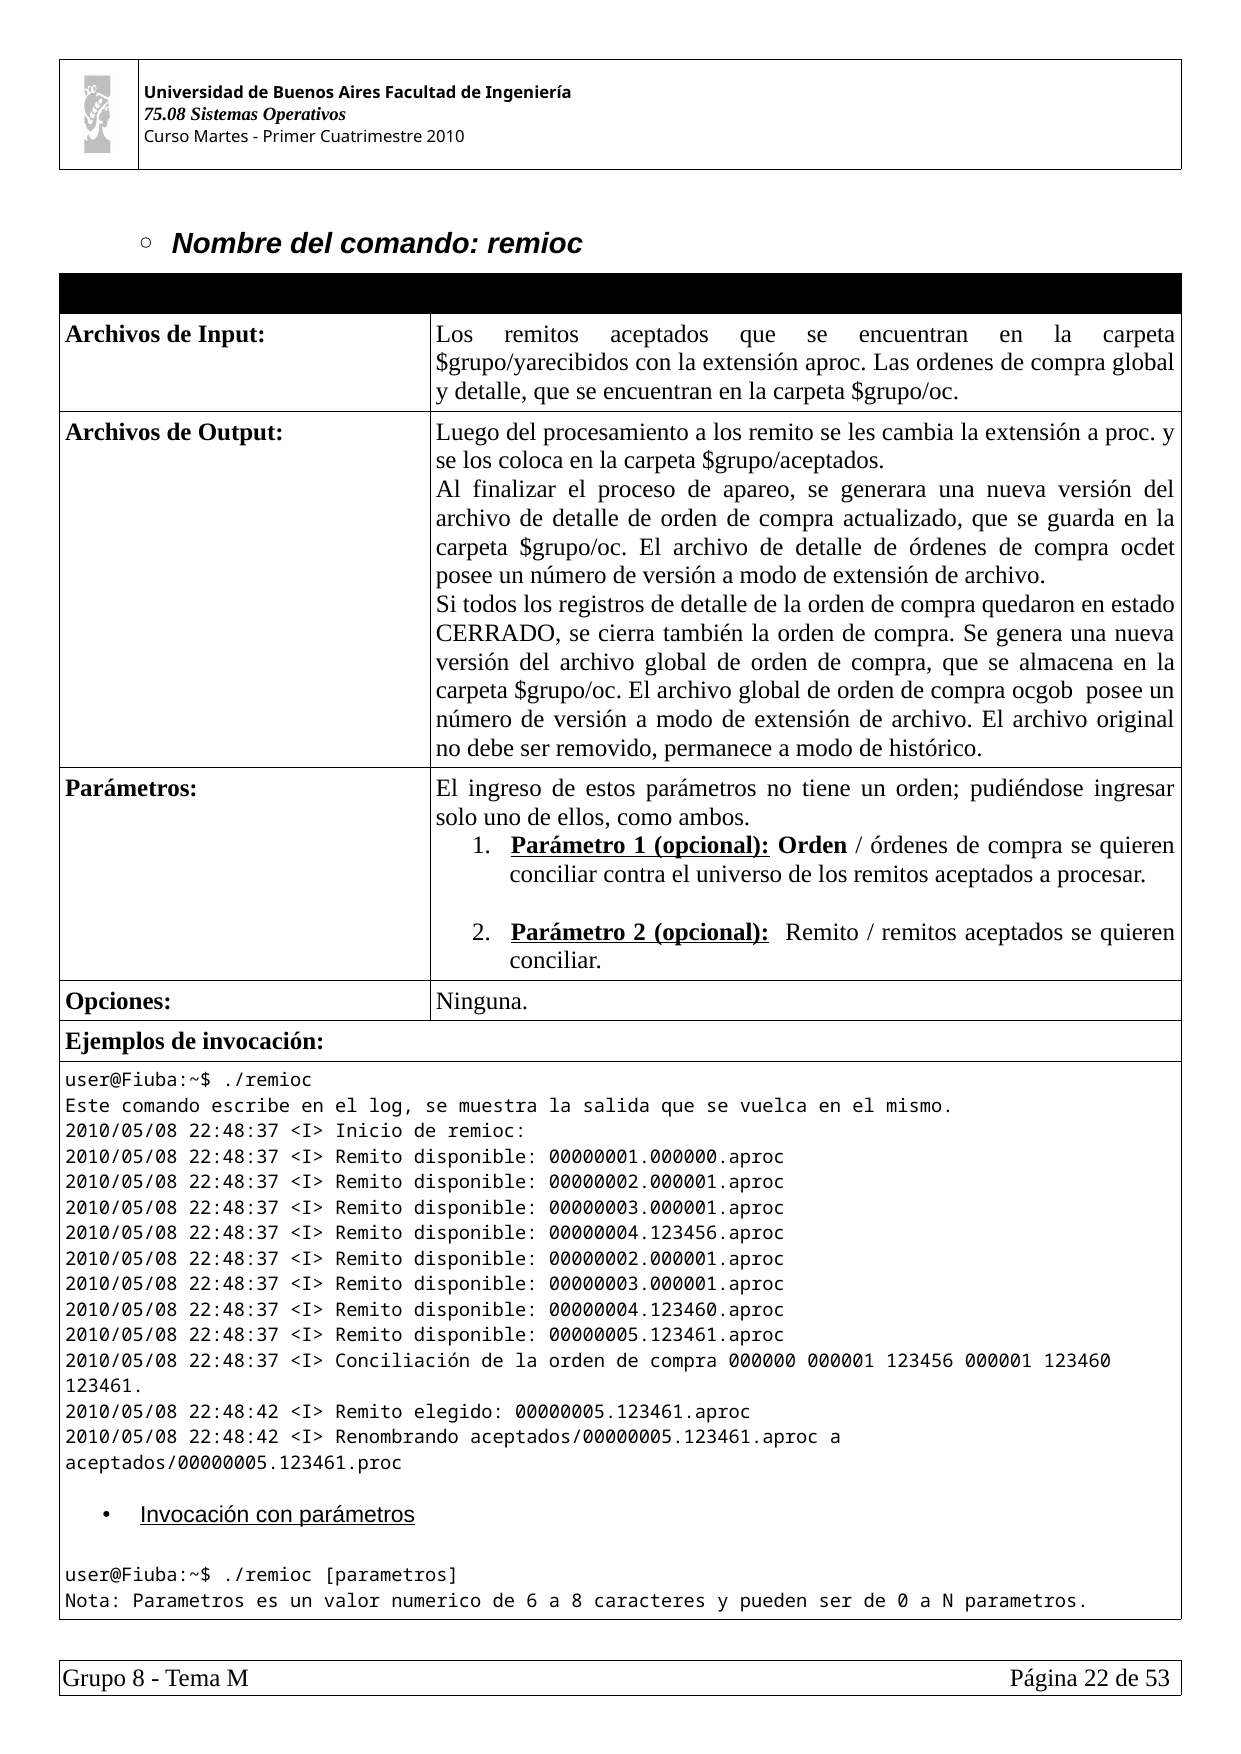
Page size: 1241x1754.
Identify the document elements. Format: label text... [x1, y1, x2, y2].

table_cell Archivos de Output: [60, 412, 430, 767]
picture [83, 73, 114, 155]
table_cell Ejemplos de invocación: [60, 1021, 1181, 1061]
table_cell Luego del procesamiento a los remito se les cambia la extensión a proc. y se los coloca en la carpeta $grupo/aceptados. Al finalizar el proceso de apareo, se generara una nueva versión del archivo de detalle de orden de compra actualizado, que se guarda en la carpeta $grupo/oc. El archivo de detalle de órdenes de compra ocdet posee un número de versión a modo de extensión de archivo. Si todos los registros de detalle de la orden de compra quedaron en estado CERRADO, se cierra también la orden de compra. Se genera una nueva versión del archivo global de orden de compra, que se almacena en la carpeta $grupo/oc. El archivo global de orden de compra ocgob posee un número de versión a modo de extensión de archivo. El archivo original no debe ser removido, permanece a modo de histórico. [431, 412, 1181, 767]
table_cell Parámetros: [60, 768, 430, 980]
table_cell El ingreso de estos parámetros no tiene un orden; pudiéndose ingresar solo uno de ellos, como ambos. Parámetro 1 (opcional): Orden / órdenes de compra se quieren conciliar contra el universo de los remitos aceptados a procesar. Parámetro 2 (opcional): Remito / remitos aceptados se quieren conciliar. [431, 768, 1181, 980]
table_cell user@Fiuba:~$ ./remioc Este comando escribe en el log, se muestra la salida que se vuelca en el mismo. 2010/05/08 22:48:37 <I> Inicio de remioc: 2010/05/08 22:48:37 <I> Remito disponible: 00000001.000000.aproc 2010/05/08 22:48:37 <I> Remito disponible: 00000002.000001.aproc 2010/05/08 22:48:37 <I> Remito disponible: 00000003.000001.aproc 2010/05/08 22:48:37 <I> Remito disponible: 00000004.123456.aproc 2010/05/08 22:48:37 <I> Remito disponible: 00000002.000001.aproc 2010/05/08 22:48:37 <I> Remito disponible: 00000003.000001.aproc 2010/05/08 22:48:37 <I> Remito disponible: 00000004.123460.aproc 2010/05/08 22:48:37 <I> Remito disponible: 00000005.123461.aproc 2010/05/08 22:48:37 <I> Conciliación de la orden de compra 000000 000001 123456 000001 123460 123461. 2010/05/08 22:48:42 <I> Remito elegido: 00000005.123461.aproc 2010/05/08 22:48:42 <I> Renombrando aceptados/00000005.123461.aproc a aceptados/00000005.123461.proc Invocación con parámetros user@Fiuba:~$ ./remioc [parametros] Nota: Parametros es un valor numerico de 6 a 8 caracteres y pueden ser de 0 a N parametros. [60, 1062, 1181, 1618]
subtitle Nombre del comando: remioc [134, 226, 1181, 260]
table_cell Los remitos aceptados que se encuentran en la carpeta $grupo/yarecibidos con la extensión aproc. Las ordenes de compra global y detalle, que se encuentran en la carpeta $grupo/oc. [431, 314, 1181, 411]
table_header [60, 274, 430, 313]
table_header [431, 274, 1181, 313]
table_cell Archivos de Input: [60, 314, 430, 411]
table_cell Opciones: [60, 981, 430, 1020]
table_cell Ninguna. [431, 981, 1181, 1020]
